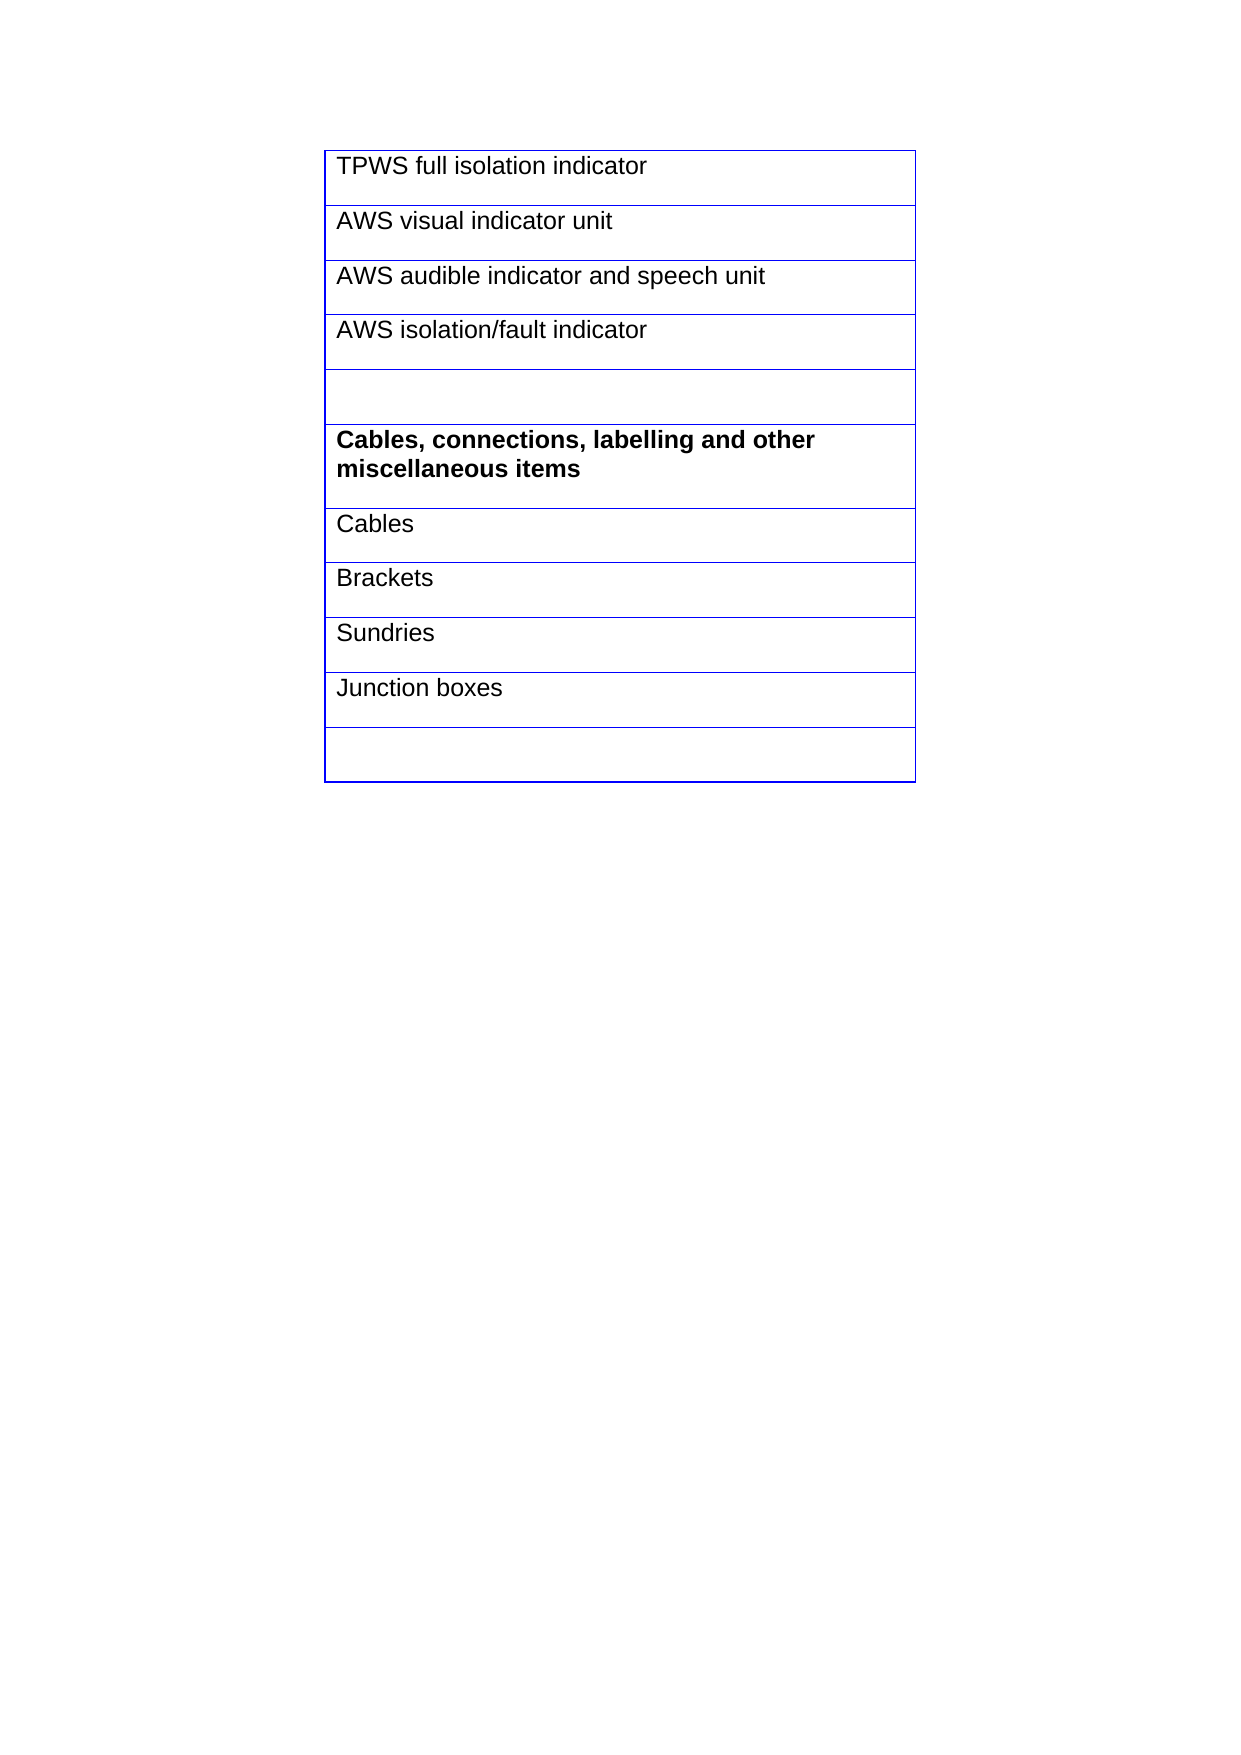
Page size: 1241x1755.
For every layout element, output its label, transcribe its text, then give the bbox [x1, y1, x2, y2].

table_cell [326, 728, 915, 781]
table_cell TPWS full isolation indicator [326, 151, 915, 205]
table_cell [326, 370, 915, 424]
table_cell AWS visual indicator unit [326, 206, 915, 259]
table_cell Cables [326, 509, 915, 562]
table_cell AWS isolation/fault indicator [326, 315, 915, 369]
table_cell Cables, connections, labelling and other miscellaneous items [326, 425, 915, 507]
table_cell Brackets [326, 563, 915, 617]
table_cell Junction boxes [326, 673, 915, 727]
table_cell Sundries [326, 618, 915, 672]
table_cell AWS audible indicator and speech unit [326, 261, 915, 314]
